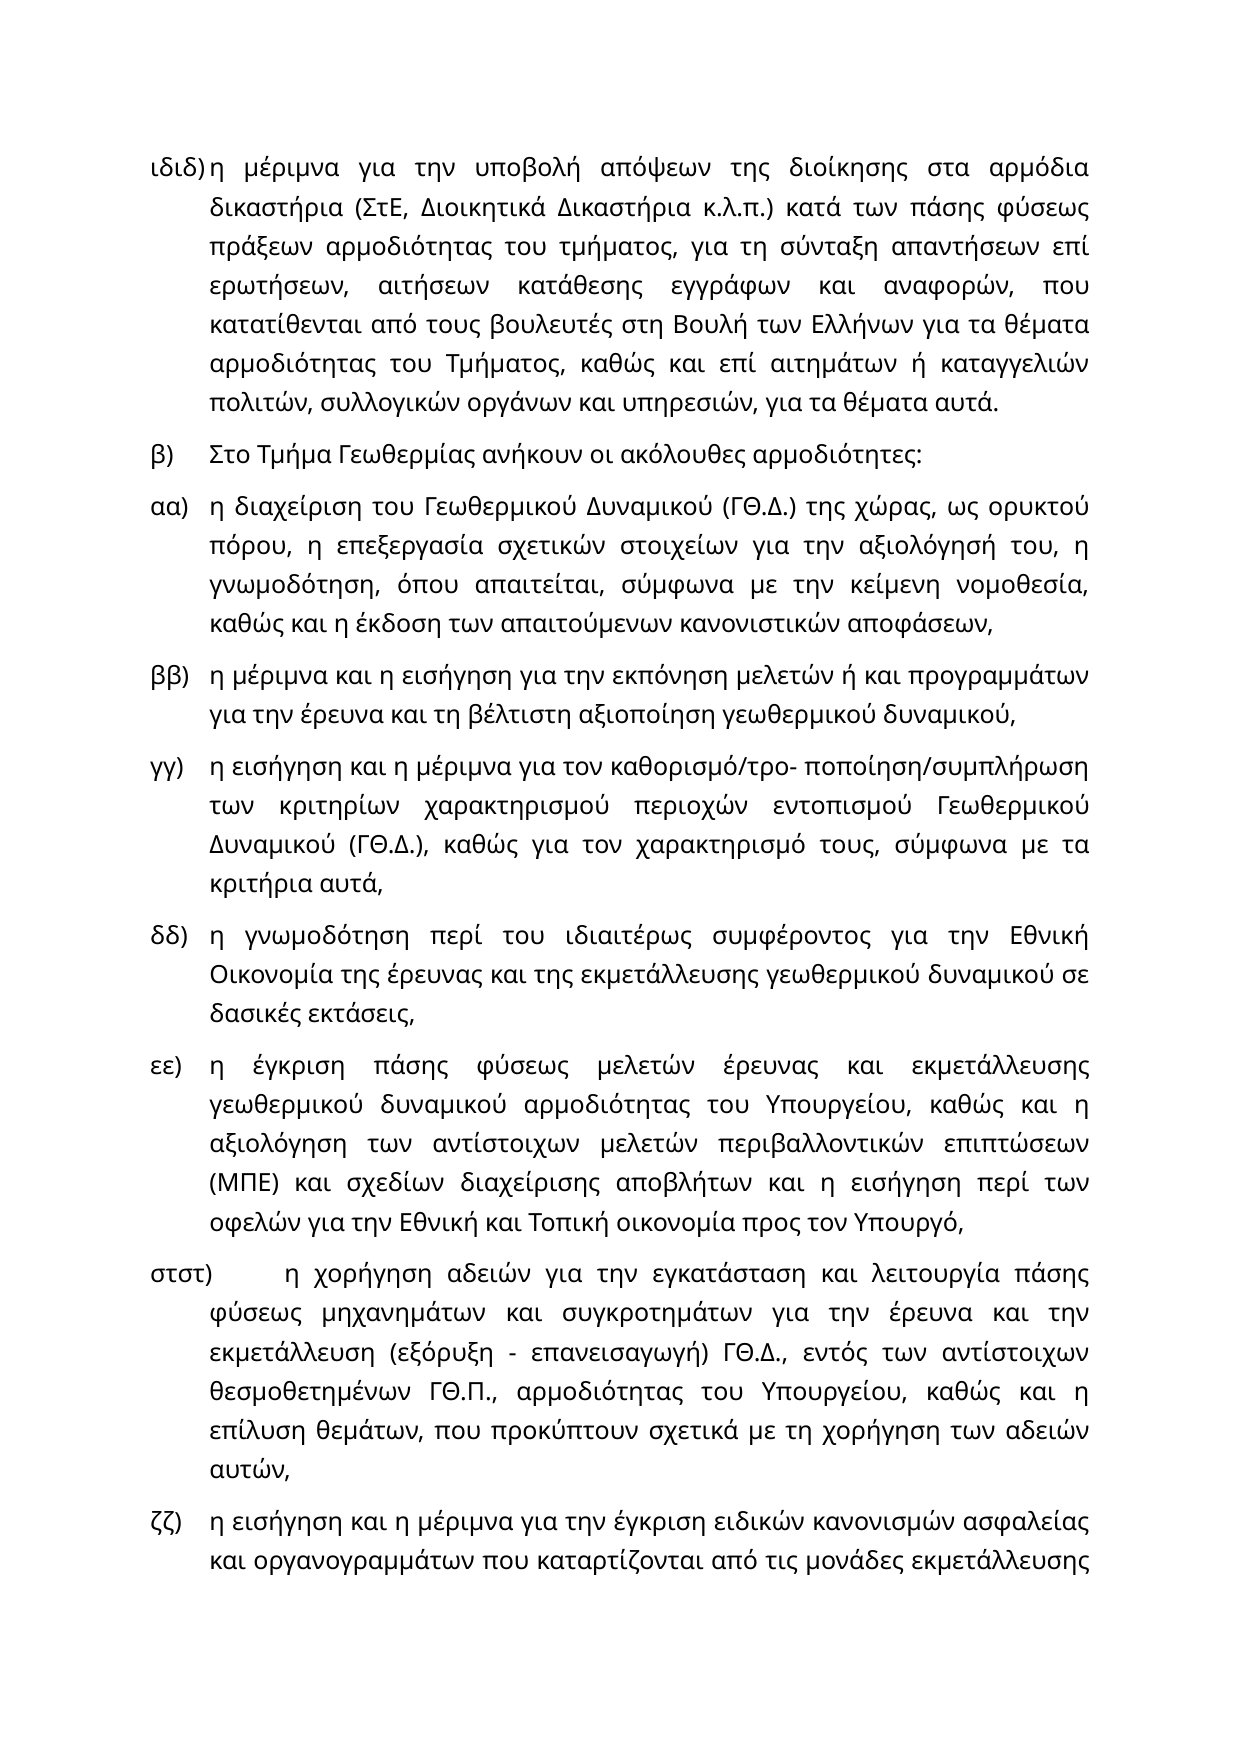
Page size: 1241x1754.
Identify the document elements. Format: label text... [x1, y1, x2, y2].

list στστ) η χορήγηση αδειών για την εγκατάσταση και λειτουργία πάσης φύσεως μηχανημάτων και συγκροτημάτων για την έρευνα και την εκμετάλλευση (εξόρυξη - επανεισαγωγή) ΓΘ.Δ., εντός των αντίστοιχων θεσμοθετημένων ΓΘ.Π., αρμοδιότητας του Υπουργείου, καθώς και η επίλυση θεμάτων, που προκύπτουν σχετικά με τη χορήγηση των αδειών αυτών, [150, 1256, 1090, 1486]
list ζζ) η εισήγηση και η μέριμνα για την έγκριση ειδικών κανονισμών ασφαλείας και οργανογραμμάτων που καταρτίζονται από τις μονάδες εκμετάλλευσης [150, 1503, 1090, 1577]
list β) Στο Τμήμα Γεωθερμίας ανήκουν οι ακόλουθες αρμοδιότητες: [150, 437, 1090, 471]
list ιδιδ) η μέριμνα για την υποβολή απόψεων της διοίκησης στα αρμόδια δικαστήρια (ΣτΕ, Διοικητικά Δικαστήρια κ.λ.π.) κατά των πάσης φύσεως πράξεων αρμοδιότητας του τμήματος, για τη σύνταξη απαντήσεων επί ερωτήσεων, αιτήσεων κατάθεσης εγγράφων και αναφορών, που κατατίθενται από τους βουλευτές στη Βουλή των Ελλήνων για τα θέματα αρμοδιότητας του Τμήματος, καθώς και επί αιτημάτων ή καταγγελιών πολιτών, συλλογικών οργάνων και υπηρεσιών, για τα θέματα αυτά. [150, 150, 1090, 419]
list γγ) η εισήγηση και η μέριμνα για τον καθορισμό/τρο- ποποίηση/συμπλήρωση των κριτηρίων χαρακτηρισμού περιοχών εντοπισμού Γεωθερμικού Δυναμικού (ΓΘ.Δ.), καθώς για τον χαρακτηρισμό τους, σύμφωνα με τα κριτήρια αυτά, [150, 748, 1090, 900]
list δδ) η γνωμοδότηση περί του ιδιαιτέρως συμφέροντος για την Εθνική Οικονομία της έρευνας και της εκμετάλλευσης γεωθερμικού δυναμικού σε δασικές εκτάσεις, [150, 917, 1090, 1030]
list αα) η διαχείριση του Γεωθερμικού Δυναμικού (ΓΘ.Δ.) της χώρας, ως ορυκτού πόρου, η επεξεργασία σχετικών στοιχείων για την αξιολόγησή του, η γνωμοδότηση, όπου απαιτείται, σύμφωνα με την κείμενη νομοθεσία, καθώς και η έκδοση των απαιτούμενων κανονιστικών αποφάσεων, [150, 488, 1090, 640]
list εε) η έγκριση πάσης φύσεως μελετών έρευνας και εκμετάλλευσης γεωθερμικού δυναμικού αρμοδιότητας του Υπουργείου, καθώς και η αξιολόγηση των αντίστοιχων μελετών περιβαλλοντικών επιπτώσεων (ΜΠΕ) και σχεδίων διαχείρισης αποβλήτων και η εισήγηση περί των οφελών για την Εθνική και Τοπική οικονομία προς τον Υπουργό, [150, 1047, 1090, 1238]
list ββ) η μέριμνα και η εισήγηση για την εκπόνηση μελετών ή και προγραμμάτων για την έρευνα και τη βέλτιστη αξιοποίηση γεωθερμικού δυναμικού, [150, 657, 1090, 731]
